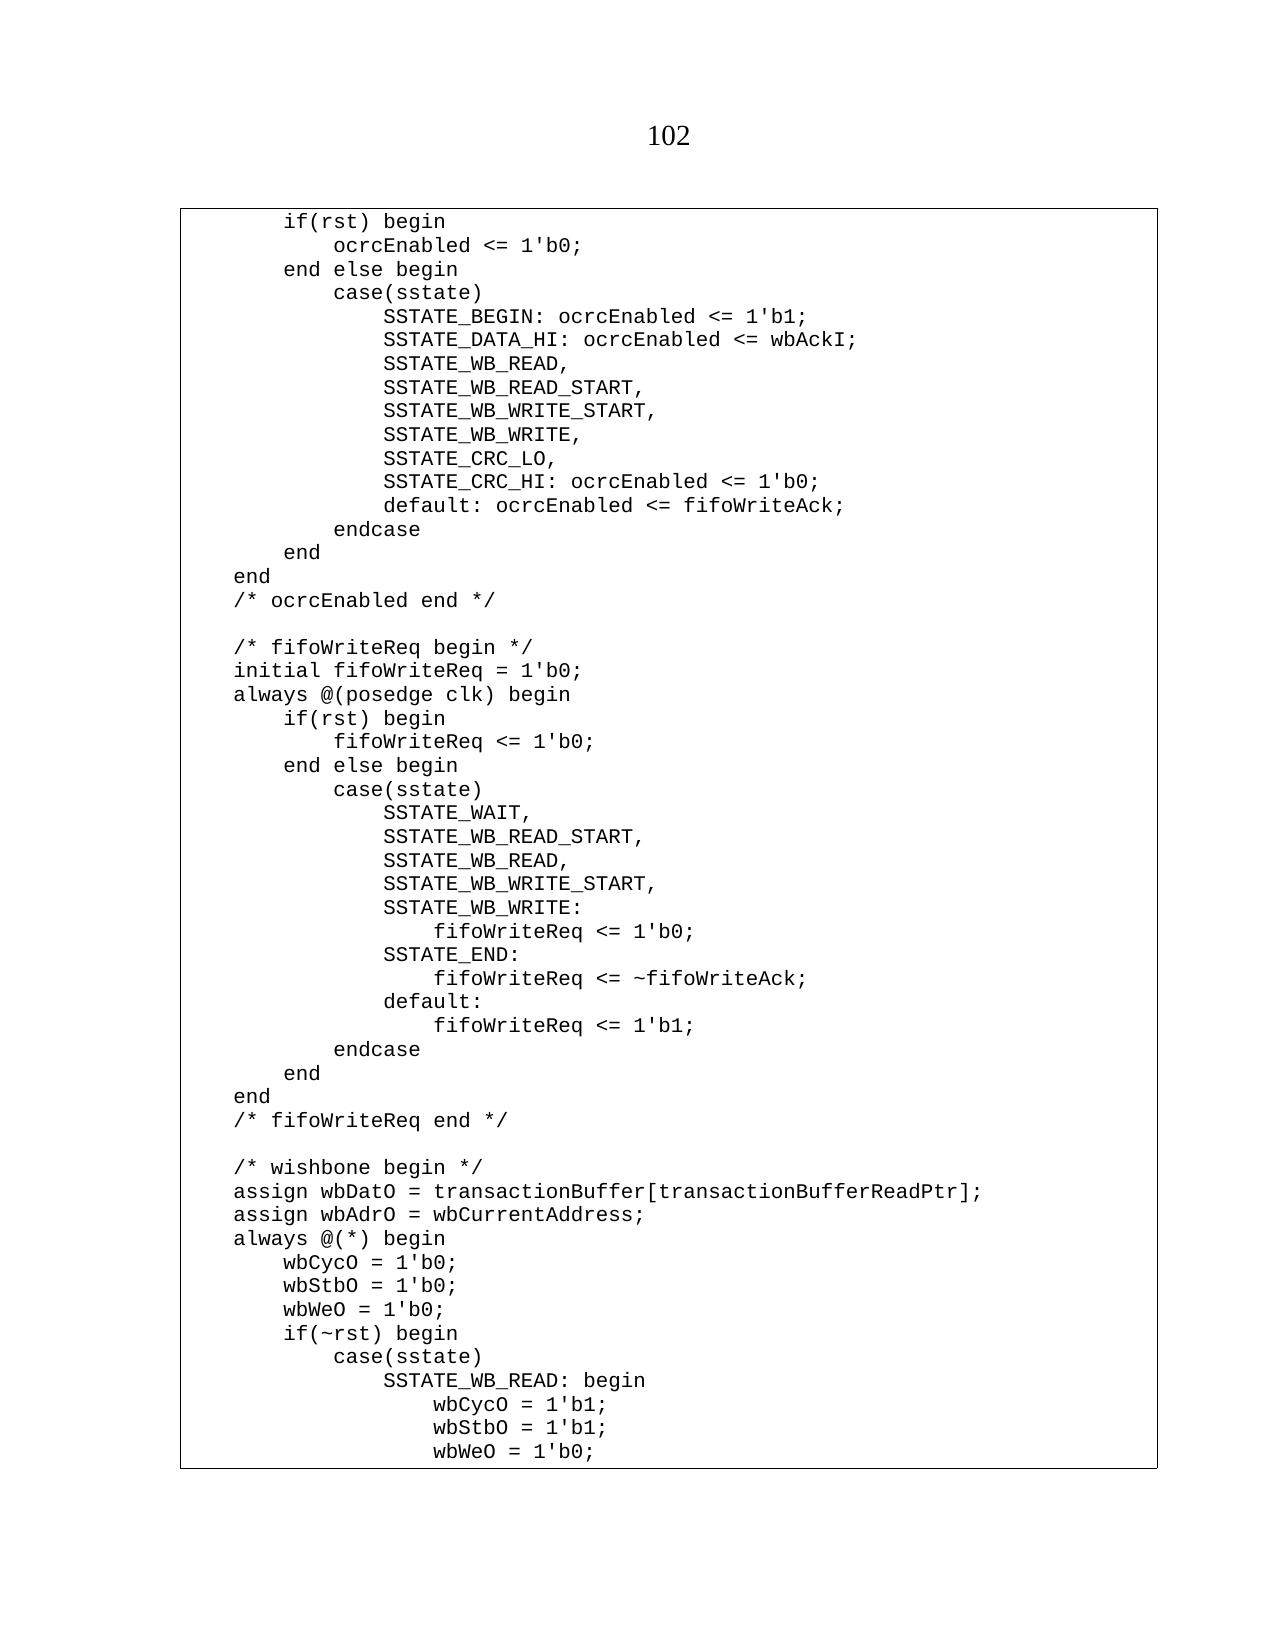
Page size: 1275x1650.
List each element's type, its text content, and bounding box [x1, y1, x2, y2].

text SSTATE_WB_READ_START, [181, 823, 1157, 847]
text /* ocrcEnabled end */ [181, 586, 1157, 613]
text endcase [181, 1036, 1157, 1059]
text /* fifoWriteReq begin */ [181, 634, 1157, 657]
text endcase [181, 516, 1157, 539]
text end [181, 539, 1157, 563]
text end [181, 1059, 1157, 1083]
text assign wbAdrO = wbCurrentAddress; [181, 1201, 1157, 1225]
text SSTATE_WB_READ: begin [181, 1367, 1157, 1390]
text /* wishbone begin */ [181, 1154, 1157, 1178]
text end else begin [181, 255, 1157, 279]
text wbWeO = 1'b0; [181, 1296, 1157, 1319]
text always @(posedge clk) begin [181, 681, 1157, 705]
text default: ocrcEnabled <= fifoWriteAck; [181, 492, 1157, 516]
text SSTATE_CRC_HI: ocrcEnabled <= 1'b0; [181, 468, 1157, 492]
text assign wbDatO = transactionBuffer[transactionBufferReadPtr]; [181, 1178, 1157, 1201]
text SSTATE_BEGIN: ocrcEnabled <= 1'b1; [181, 303, 1157, 326]
text SSTATE_WB_READ, [181, 350, 1157, 374]
text wbStbO = 1'b0; [181, 1272, 1157, 1296]
text if(rst) begin [181, 705, 1157, 728]
text case(sstate) [181, 1343, 1157, 1367]
text /* fifoWriteReq end */ [181, 1107, 1157, 1133]
text SSTATE_CRC_LO, [181, 444, 1157, 468]
text if(rst) begin [181, 209, 1157, 232]
text ocrcEnabled <= 1'b0; [181, 232, 1157, 255]
text case(sstate) [181, 776, 1157, 799]
text case(sstate) [181, 279, 1157, 303]
text SSTATE_END: [181, 941, 1157, 965]
text wbStbO = 1'b1; [181, 1414, 1157, 1438]
text SSTATE_WAIT, [181, 799, 1157, 823]
text end [181, 1083, 1157, 1107]
text SSTATE_WB_READ_START, [181, 374, 1157, 397]
text end else begin [181, 752, 1157, 776]
text fifoWriteReq <= 1'b0; [181, 917, 1157, 941]
text fifoWriteReq <= ~fifoWriteAck; [181, 965, 1157, 988]
text SSTATE_DATA_HI: ocrcEnabled <= wbAckI; [181, 326, 1157, 350]
text initial fifoWriteReq = 1'b0; [181, 657, 1157, 681]
text SSTATE_WB_WRITE_START, [181, 870, 1157, 894]
text SSTATE_WB_WRITE_START, [181, 397, 1157, 421]
text fifoWriteReq <= 1'b0; [181, 728, 1157, 752]
text SSTATE_WB_READ, [181, 847, 1157, 870]
text SSTATE_WB_WRITE: [181, 894, 1157, 917]
text if(~rst) begin [181, 1319, 1157, 1343]
text default: [181, 988, 1157, 1012]
text fifoWriteReq <= 1'b1; [181, 1012, 1157, 1036]
text always @(*) begin [181, 1225, 1157, 1248]
text wbCycO = 1'b0; [181, 1248, 1157, 1272]
text SSTATE_WB_WRITE, [181, 421, 1157, 444]
text end [181, 563, 1157, 586]
text wbWeO = 1'b0; [181, 1438, 1157, 1468]
text wbCycO = 1'b1; [181, 1390, 1157, 1414]
